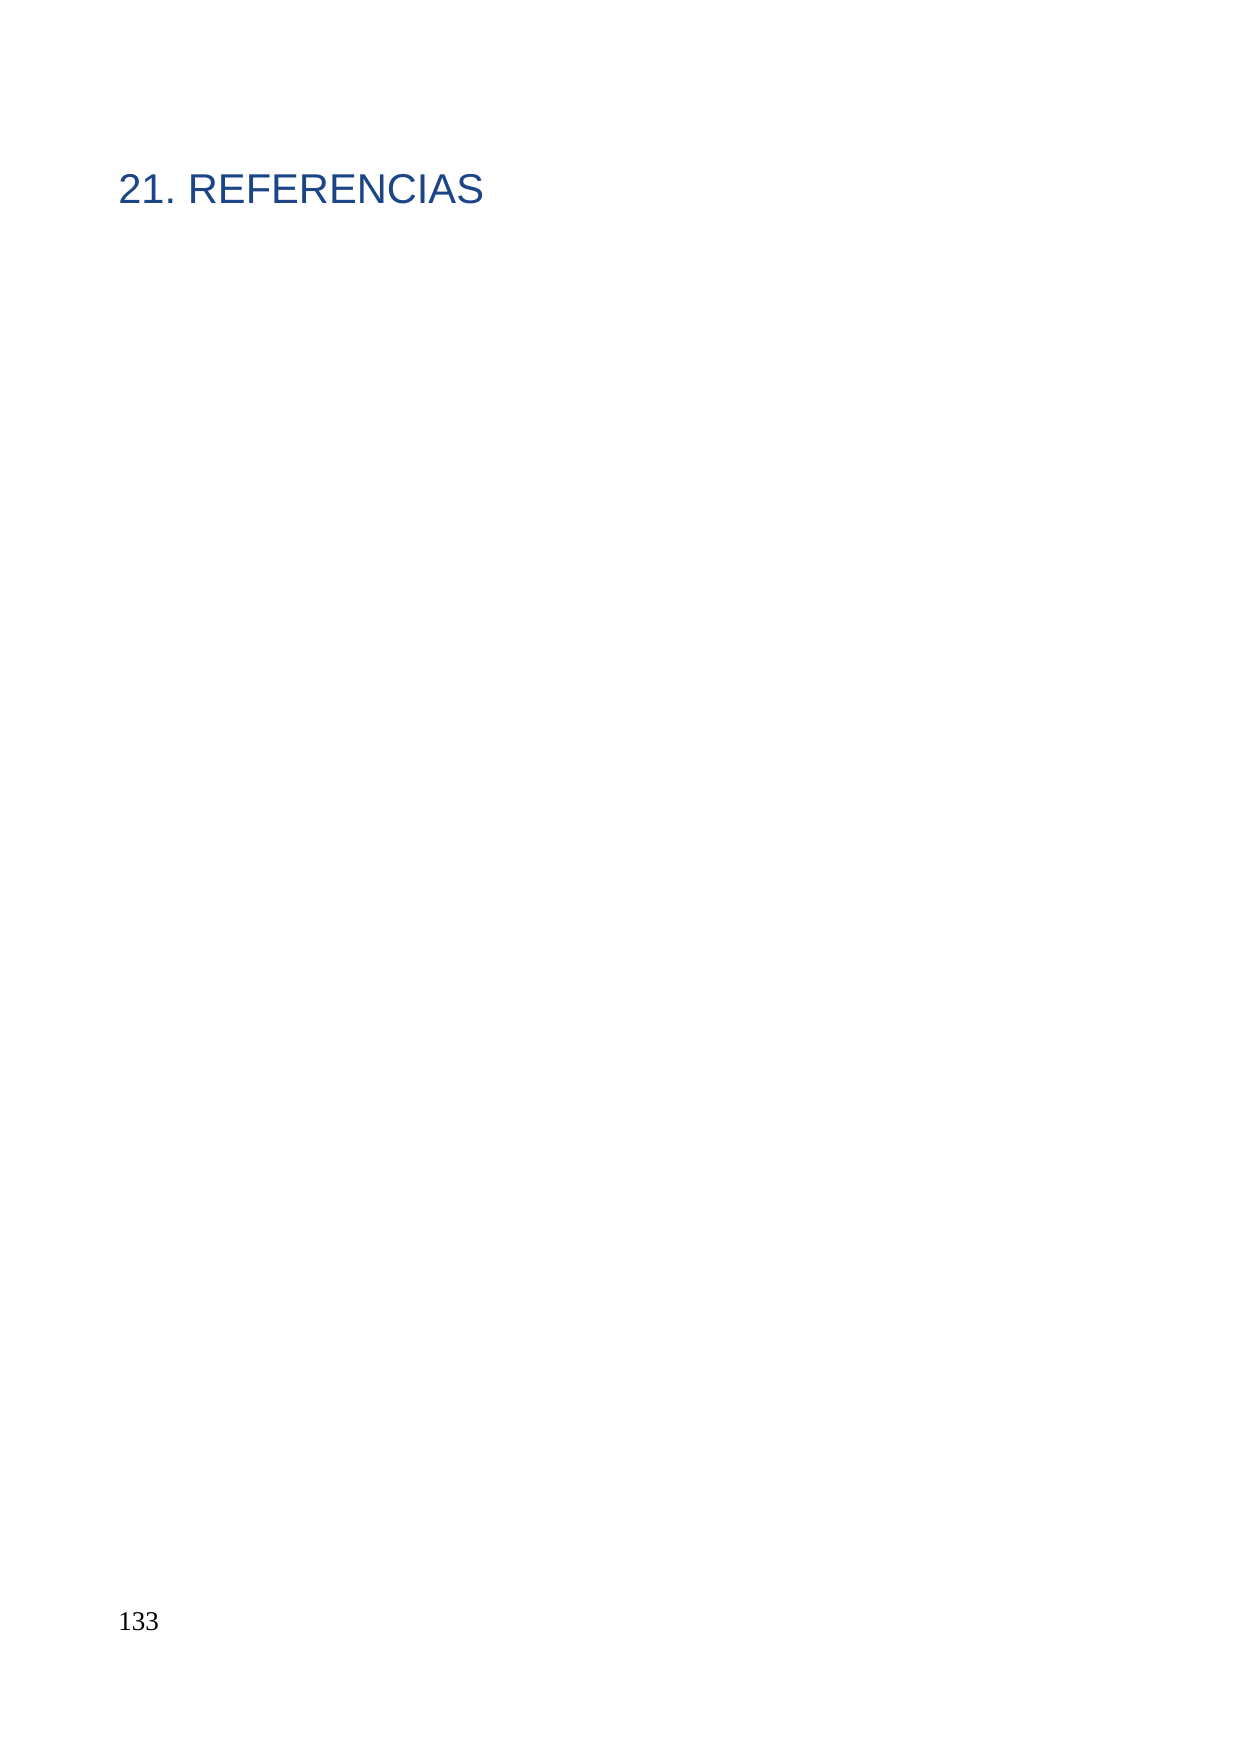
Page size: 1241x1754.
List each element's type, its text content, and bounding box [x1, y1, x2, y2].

subtitle REFERENCIAS [118, 164, 1122, 212]
